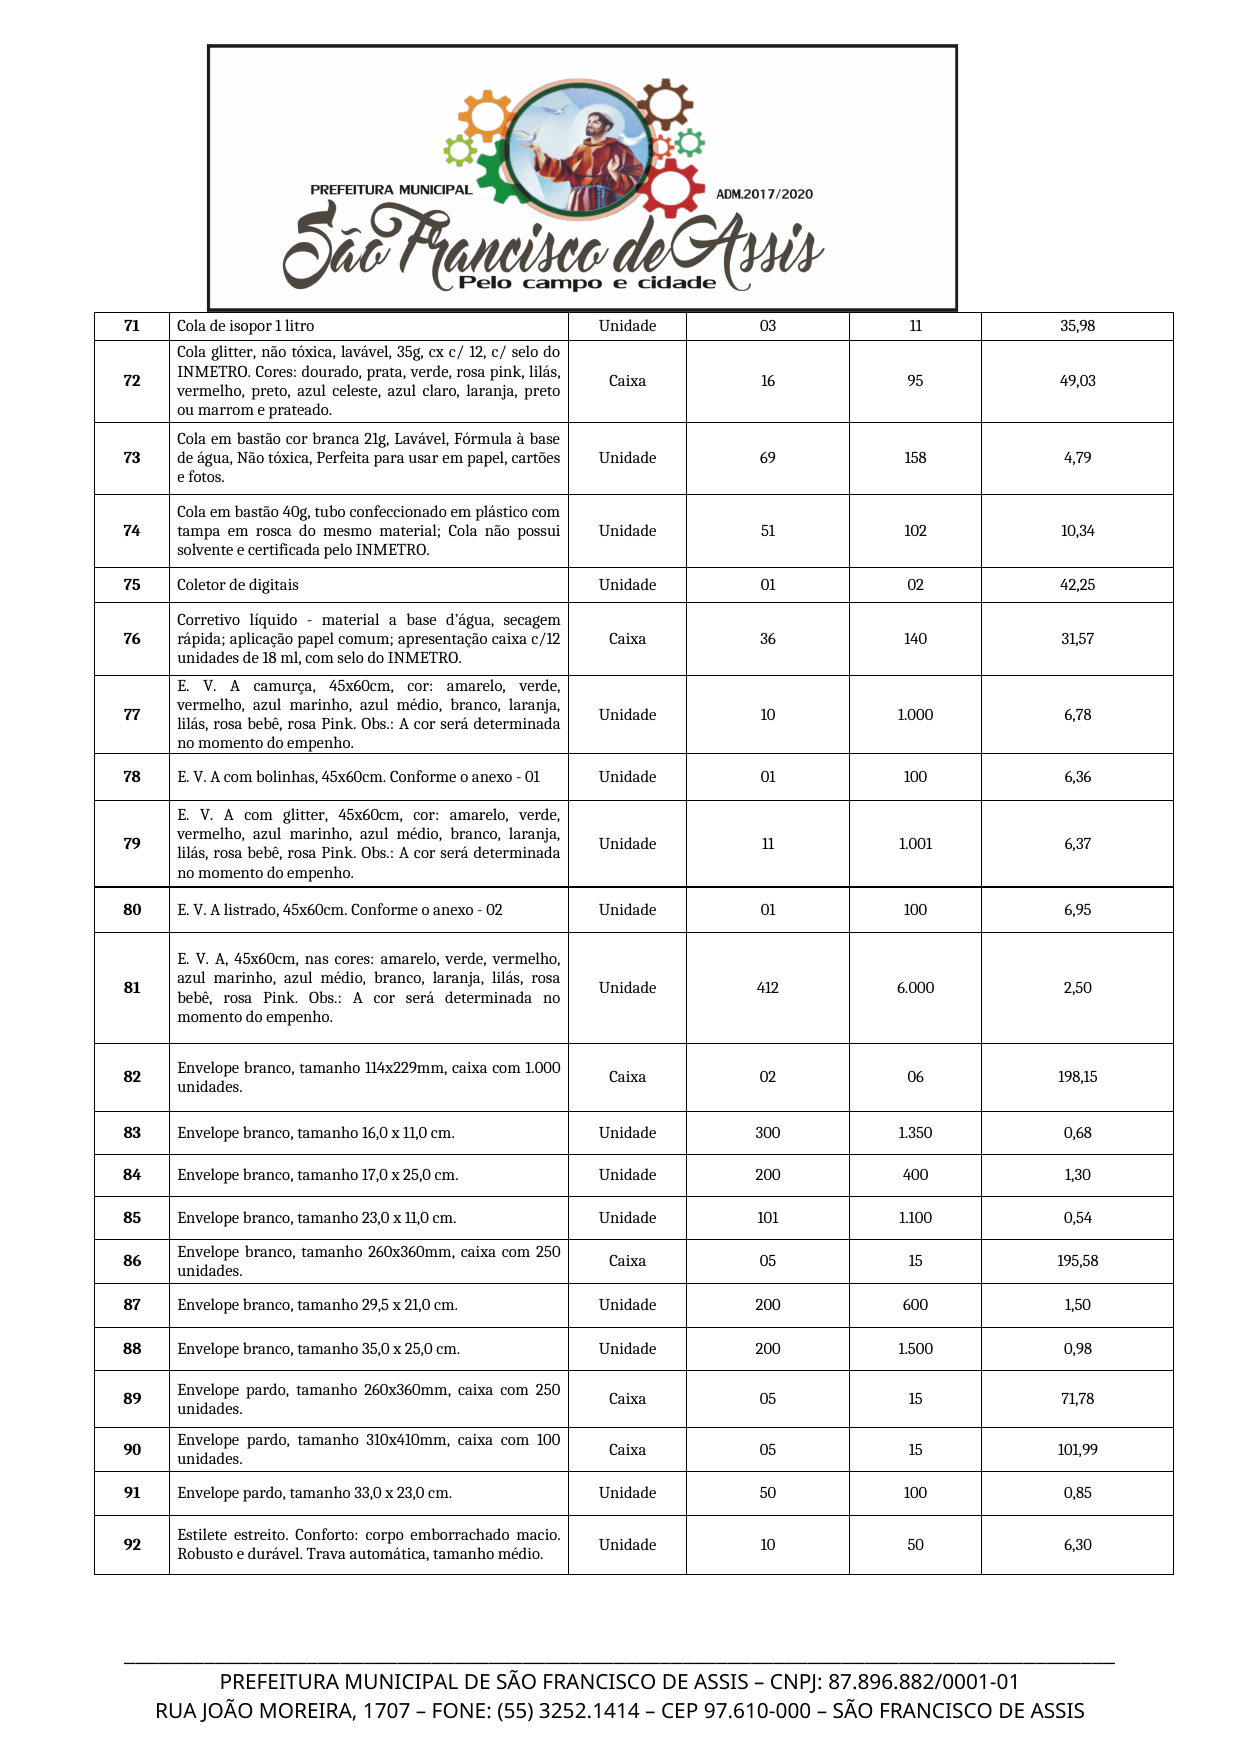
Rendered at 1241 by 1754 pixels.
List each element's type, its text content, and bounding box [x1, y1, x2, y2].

table_cell 01 [687, 888, 849, 932]
table_cell 81 [95, 933, 169, 1043]
table_cell 300 [687, 1112, 849, 1154]
table_cell 11 [687, 801, 849, 886]
table_cell Estilete estreito. Conforto: corpo emborrachado macio. Robusto e durável. Trava automática, tamanho médio. [170, 1516, 568, 1574]
table_cell 101,99 [982, 1428, 1173, 1471]
table_cell 49,03 [982, 341, 1173, 422]
table_cell Unidade [569, 888, 686, 932]
table_cell 72 [95, 341, 169, 422]
table_cell 200 [687, 1284, 849, 1327]
table_cell 83 [95, 1112, 169, 1154]
table_cell Coletor de digitais [170, 568, 568, 602]
table_cell E. V. A com glitter, 45x60cm, cor: amarelo, verde, vermelho, azul marinho, azul médio, branco, laranja, lilás, rosa bebê, rosa Pink. Obs.: A cor será determinada no momento do empenho. [170, 801, 568, 886]
table_cell 74 [95, 495, 169, 567]
table_cell 0,98 [982, 1328, 1173, 1370]
table_cell 6,95 [982, 888, 1173, 932]
table_cell 03 [687, 313, 849, 340]
table_cell Cola em bastão 40g, tubo confeccionado em plástico com tampa em rosca do mesmo material; Cola não possui solvente e certificada pelo INMETRO. [170, 495, 568, 567]
table_cell 140 [850, 603, 981, 675]
table_cell Unidade [569, 1284, 686, 1327]
table_cell 400 [850, 1155, 981, 1196]
table_cell 05 [687, 1240, 849, 1282]
table_cell 10 [687, 676, 849, 753]
table_cell E. V. A, 45x60cm, nas cores: amarelo, verde, vermelho, azul marinho, azul médio, branco, laranja, lilás, rosa bebê, rosa Pink. Obs.: A cor será determinada no momento do empenho. [170, 933, 568, 1043]
table_cell 05 [687, 1371, 849, 1427]
table_cell 05 [687, 1428, 849, 1471]
table_cell 6.000 [850, 933, 981, 1043]
table_cell 51 [687, 495, 849, 567]
table_cell Unidade [569, 933, 686, 1043]
table_cell Envelope branco, tamanho 17,0 x 25,0 cm. [170, 1155, 568, 1196]
table_cell Unidade [569, 423, 686, 494]
table_cell Envelope pardo, tamanho 33,0 x 23,0 cm. [170, 1472, 568, 1514]
table_cell 92 [95, 1516, 169, 1574]
table_cell 02 [850, 568, 981, 602]
table_cell 195,58 [982, 1240, 1173, 1282]
table_cell 85 [95, 1197, 169, 1239]
table_cell 79 [95, 801, 169, 886]
table_cell 88 [95, 1328, 169, 1370]
table_cell 90 [95, 1428, 169, 1471]
table_cell 80 [95, 888, 169, 932]
table_cell E. V. A listrado, 45x60cm. Conforme o anexo - 02 [170, 888, 568, 932]
table_cell 6,36 [982, 754, 1173, 800]
table_cell Envelope pardo, tamanho 260x360mm, caixa com 250 unidades. [170, 1371, 568, 1427]
table_cell 42,25 [982, 568, 1173, 602]
table_cell 102 [850, 495, 981, 567]
table_cell Unidade [569, 1197, 686, 1239]
table_cell Caixa [569, 1428, 686, 1471]
table_cell 0,68 [982, 1112, 1173, 1154]
table_cell Caixa [569, 1240, 686, 1282]
table_cell E. V. A com bolinhas, 45x60cm. Conforme o anexo - 01 [170, 754, 568, 800]
table_cell 101 [687, 1197, 849, 1239]
table_cell 200 [687, 1328, 849, 1370]
table_cell 6,78 [982, 676, 1173, 753]
table_cell 1.350 [850, 1112, 981, 1154]
table_cell 02 [687, 1044, 849, 1111]
table_cell 11 [850, 313, 981, 340]
table_cell Unidade [569, 754, 686, 800]
table_cell 01 [687, 568, 849, 602]
table_cell Cola glitter, não tóxica, lavável, 35g, cx c/ 12, c/ selo do INMETRO. Cores: dourado, prata, verde, rosa pink, lilás, vermelho, preto, azul celeste, azul claro, laranja, preto ou marrom e prateado. [170, 341, 568, 422]
table_cell Cola em bastão cor branca 21g, Lavável, Fórmula à base de água, Não tóxica, Perfeita para usar em papel, cartões e fotos. [170, 423, 568, 494]
table_cell 1.001 [850, 801, 981, 886]
table_cell 15 [850, 1240, 981, 1282]
table_cell 100 [850, 1472, 981, 1514]
table_cell 77 [95, 676, 169, 753]
table_cell 01 [687, 754, 849, 800]
table_cell 16 [687, 341, 849, 422]
table_cell 6,37 [982, 801, 1173, 886]
table_cell Corretivo líquido - material a base d’água, secagem rápida; aplicação papel comum; apresentação caixa c/12 unidades de 18 ml, com selo do INMETRO. [170, 603, 568, 675]
table_cell 100 [850, 888, 981, 932]
table_cell Envelope branco, tamanho 114x229mm, caixa com 1.000 unidades. [170, 1044, 568, 1111]
table_cell 95 [850, 341, 981, 422]
table_cell 1.100 [850, 1197, 981, 1239]
table_cell Unidade [569, 1328, 686, 1370]
table_cell Unidade [569, 1112, 686, 1154]
table_cell Unidade [569, 495, 686, 567]
table_cell Unidade [569, 313, 686, 340]
table_cell 0,85 [982, 1472, 1173, 1514]
table_cell 158 [850, 423, 981, 494]
table_cell 50 [687, 1472, 849, 1514]
table_cell Envelope branco, tamanho 23,0 x 11,0 cm. [170, 1197, 568, 1239]
table_cell 10 [687, 1516, 849, 1574]
table_cell Unidade [569, 1516, 686, 1574]
table_cell 2,50 [982, 933, 1173, 1043]
table_cell 35,98 [982, 313, 1173, 340]
table_cell 412 [687, 933, 849, 1043]
table_cell Unidade [569, 568, 686, 602]
table_cell 76 [95, 603, 169, 675]
table_cell 71 [95, 313, 169, 340]
table_cell 84 [95, 1155, 169, 1196]
table_cell Envelope branco, tamanho 16,0 x 11,0 cm. [170, 1112, 568, 1154]
table_cell E. V. A camurça, 45x60cm, cor: amarelo, verde, vermelho, azul marinho, azul médio, branco, laranja, lilás, rosa bebê, rosa Pink. Obs.: A cor será determinada no momento do empenho. [170, 676, 568, 753]
table_cell Envelope branco, tamanho 35,0 x 25,0 cm. [170, 1328, 568, 1370]
table_cell 198,15 [982, 1044, 1173, 1111]
table_cell 100 [850, 754, 981, 800]
table_cell Envelope branco, tamanho 260x360mm, caixa com 250 unidades. [170, 1240, 568, 1282]
table_cell Envelope pardo, tamanho 310x410mm, caixa com 100 unidades. [170, 1428, 568, 1471]
table_cell Caixa [569, 603, 686, 675]
table_cell Unidade [569, 1155, 686, 1196]
table_cell Caixa [569, 1371, 686, 1427]
table_cell 15 [850, 1371, 981, 1427]
table_cell Unidade [569, 1472, 686, 1514]
table_cell 82 [95, 1044, 169, 1111]
table_cell 10,34 [982, 495, 1173, 567]
table_cell 1.500 [850, 1328, 981, 1370]
table_cell Unidade [569, 676, 686, 753]
table_cell Unidade [569, 801, 686, 886]
table_cell 78 [95, 754, 169, 800]
table_cell 06 [850, 1044, 981, 1111]
table_cell Caixa [569, 1044, 686, 1111]
table_cell 87 [95, 1284, 169, 1327]
table_cell 89 [95, 1371, 169, 1427]
table_cell Caixa [569, 341, 686, 422]
table_cell 91 [95, 1472, 169, 1514]
table_cell 15 [850, 1428, 981, 1471]
table_cell 1,30 [982, 1155, 1173, 1196]
table_cell 50 [850, 1516, 981, 1574]
table_cell 86 [95, 1240, 169, 1282]
table_cell 1.000 [850, 676, 981, 753]
table_cell 1,50 [982, 1284, 1173, 1327]
table_cell 4,79 [982, 423, 1173, 494]
table_cell 600 [850, 1284, 981, 1327]
table_cell Cola de isopor 1 litro [170, 313, 568, 340]
table_cell 69 [687, 423, 849, 494]
table_cell 36 [687, 603, 849, 675]
table_cell 6,30 [982, 1516, 1173, 1574]
table_cell 31,57 [982, 603, 1173, 675]
table_cell 0,54 [982, 1197, 1173, 1239]
table_cell 75 [95, 568, 169, 602]
table_cell Envelope branco, tamanho 29,5 x 21,0 cm. [170, 1284, 568, 1327]
table_cell 200 [687, 1155, 849, 1196]
table_cell 71,78 [982, 1371, 1173, 1427]
table_cell 73 [95, 423, 169, 494]
